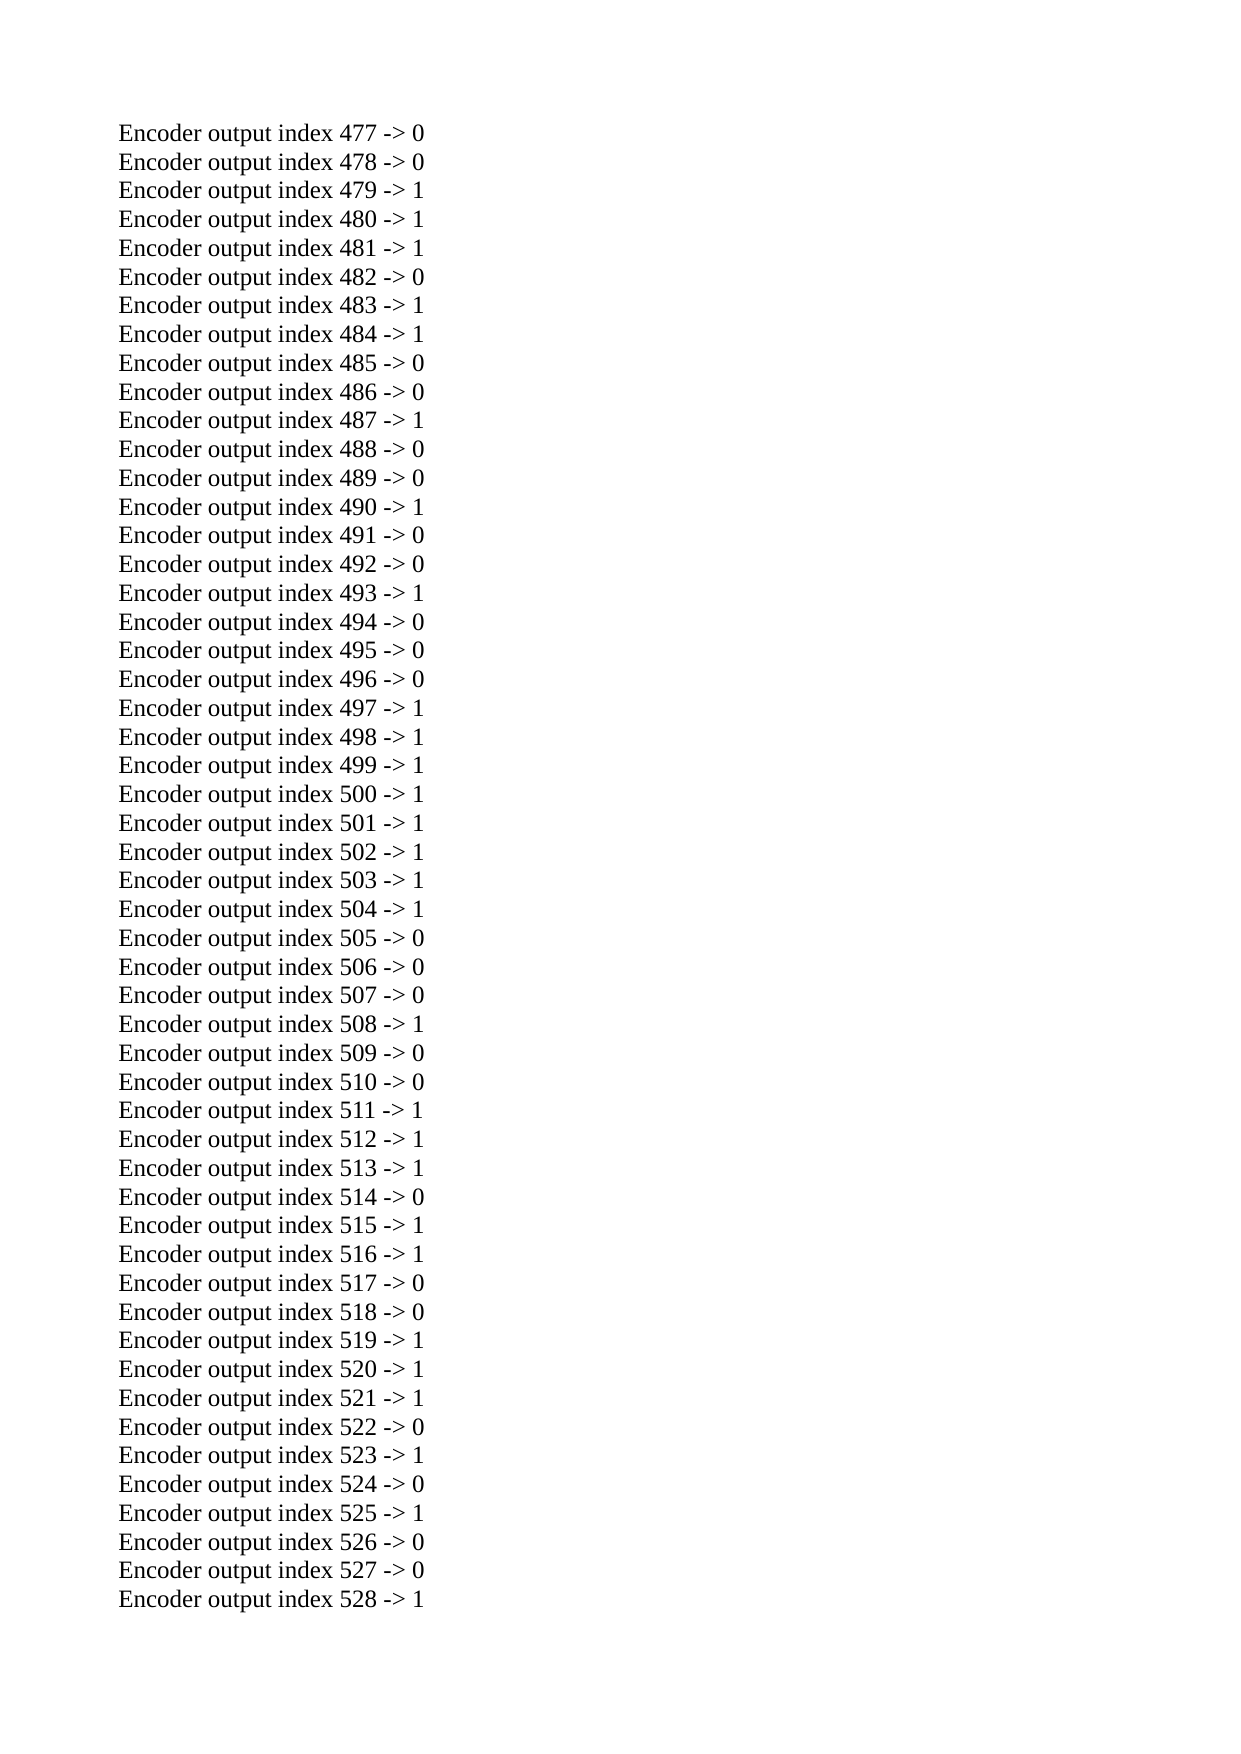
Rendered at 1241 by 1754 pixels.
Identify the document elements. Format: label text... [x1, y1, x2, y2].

text Encoder output index 521 -> 1 [118, 1383, 1122, 1412]
text Encoder output index 492 -> 0 [118, 549, 1122, 578]
text Encoder output index 523 -> 1 [118, 1441, 1122, 1469]
text Encoder output index 507 -> 0 [118, 981, 1122, 1009]
text Encoder output index 498 -> 1 [118, 722, 1122, 751]
text Encoder output index 502 -> 1 [118, 837, 1122, 866]
text Encoder output index 505 -> 0 [118, 923, 1122, 952]
text Encoder output index 495 -> 0 [118, 636, 1122, 664]
text Encoder output index 526 -> 0 [118, 1527, 1122, 1556]
text Encoder output index 499 -> 1 [118, 751, 1122, 779]
text Encoder output index 506 -> 0 [118, 952, 1122, 981]
text Encoder output index 485 -> 0 [118, 348, 1122, 377]
text Encoder output index 519 -> 1 [118, 1326, 1122, 1354]
text Encoder output index 487 -> 1 [118, 406, 1122, 434]
text Encoder output index 504 -> 1 [118, 894, 1122, 923]
text Encoder output index 513 -> 1 [118, 1153, 1122, 1182]
text Encoder output index 484 -> 1 [118, 319, 1122, 348]
text Encoder output index 520 -> 1 [118, 1354, 1122, 1383]
text Encoder output index 497 -> 1 [118, 693, 1122, 722]
text Encoder output index 477 -> 0 [118, 118, 1122, 147]
text Encoder output index 527 -> 0 [118, 1556, 1122, 1584]
text Encoder output index 486 -> 0 [118, 377, 1122, 406]
text Encoder output index 483 -> 1 [118, 291, 1122, 319]
text Encoder output index 490 -> 1 [118, 492, 1122, 521]
text Encoder output index 508 -> 1 [118, 1009, 1122, 1038]
text Encoder output index 493 -> 1 [118, 578, 1122, 607]
text Encoder output index 480 -> 1 [118, 204, 1122, 233]
text Encoder output index 478 -> 0 [118, 147, 1122, 176]
text Encoder output index 515 -> 1 [118, 1211, 1122, 1239]
text Encoder output index 501 -> 1 [118, 808, 1122, 837]
text Encoder output index 516 -> 1 [118, 1239, 1122, 1268]
text Encoder output index 528 -> 1 [118, 1584, 1122, 1613]
text Encoder output index 509 -> 0 [118, 1038, 1122, 1067]
text Encoder output index 488 -> 0 [118, 434, 1122, 463]
text Encoder output index 494 -> 0 [118, 607, 1122, 636]
text Encoder output index 500 -> 1 [118, 779, 1122, 808]
text Encoder output index 522 -> 0 [118, 1412, 1122, 1441]
text Encoder output index 489 -> 0 [118, 463, 1122, 492]
text Encoder output index 524 -> 0 [118, 1469, 1122, 1498]
text Encoder output index 514 -> 0 [118, 1182, 1122, 1211]
text Encoder output index 491 -> 0 [118, 521, 1122, 549]
text Encoder output index 518 -> 0 [118, 1297, 1122, 1326]
text Encoder output index 510 -> 0 [118, 1067, 1122, 1096]
text Encoder output index 496 -> 0 [118, 664, 1122, 693]
text Encoder output index 482 -> 0 [118, 262, 1122, 291]
text Encoder output index 512 -> 1 [118, 1124, 1122, 1153]
text Encoder output index 479 -> 1 [118, 176, 1122, 204]
text Encoder output index 511 -> 1 [118, 1096, 1122, 1124]
text Encoder output index 525 -> 1 [118, 1498, 1122, 1527]
text Encoder output index 481 -> 1 [118, 233, 1122, 262]
text Encoder output index 517 -> 0 [118, 1268, 1122, 1297]
text Encoder output index 503 -> 1 [118, 866, 1122, 894]
